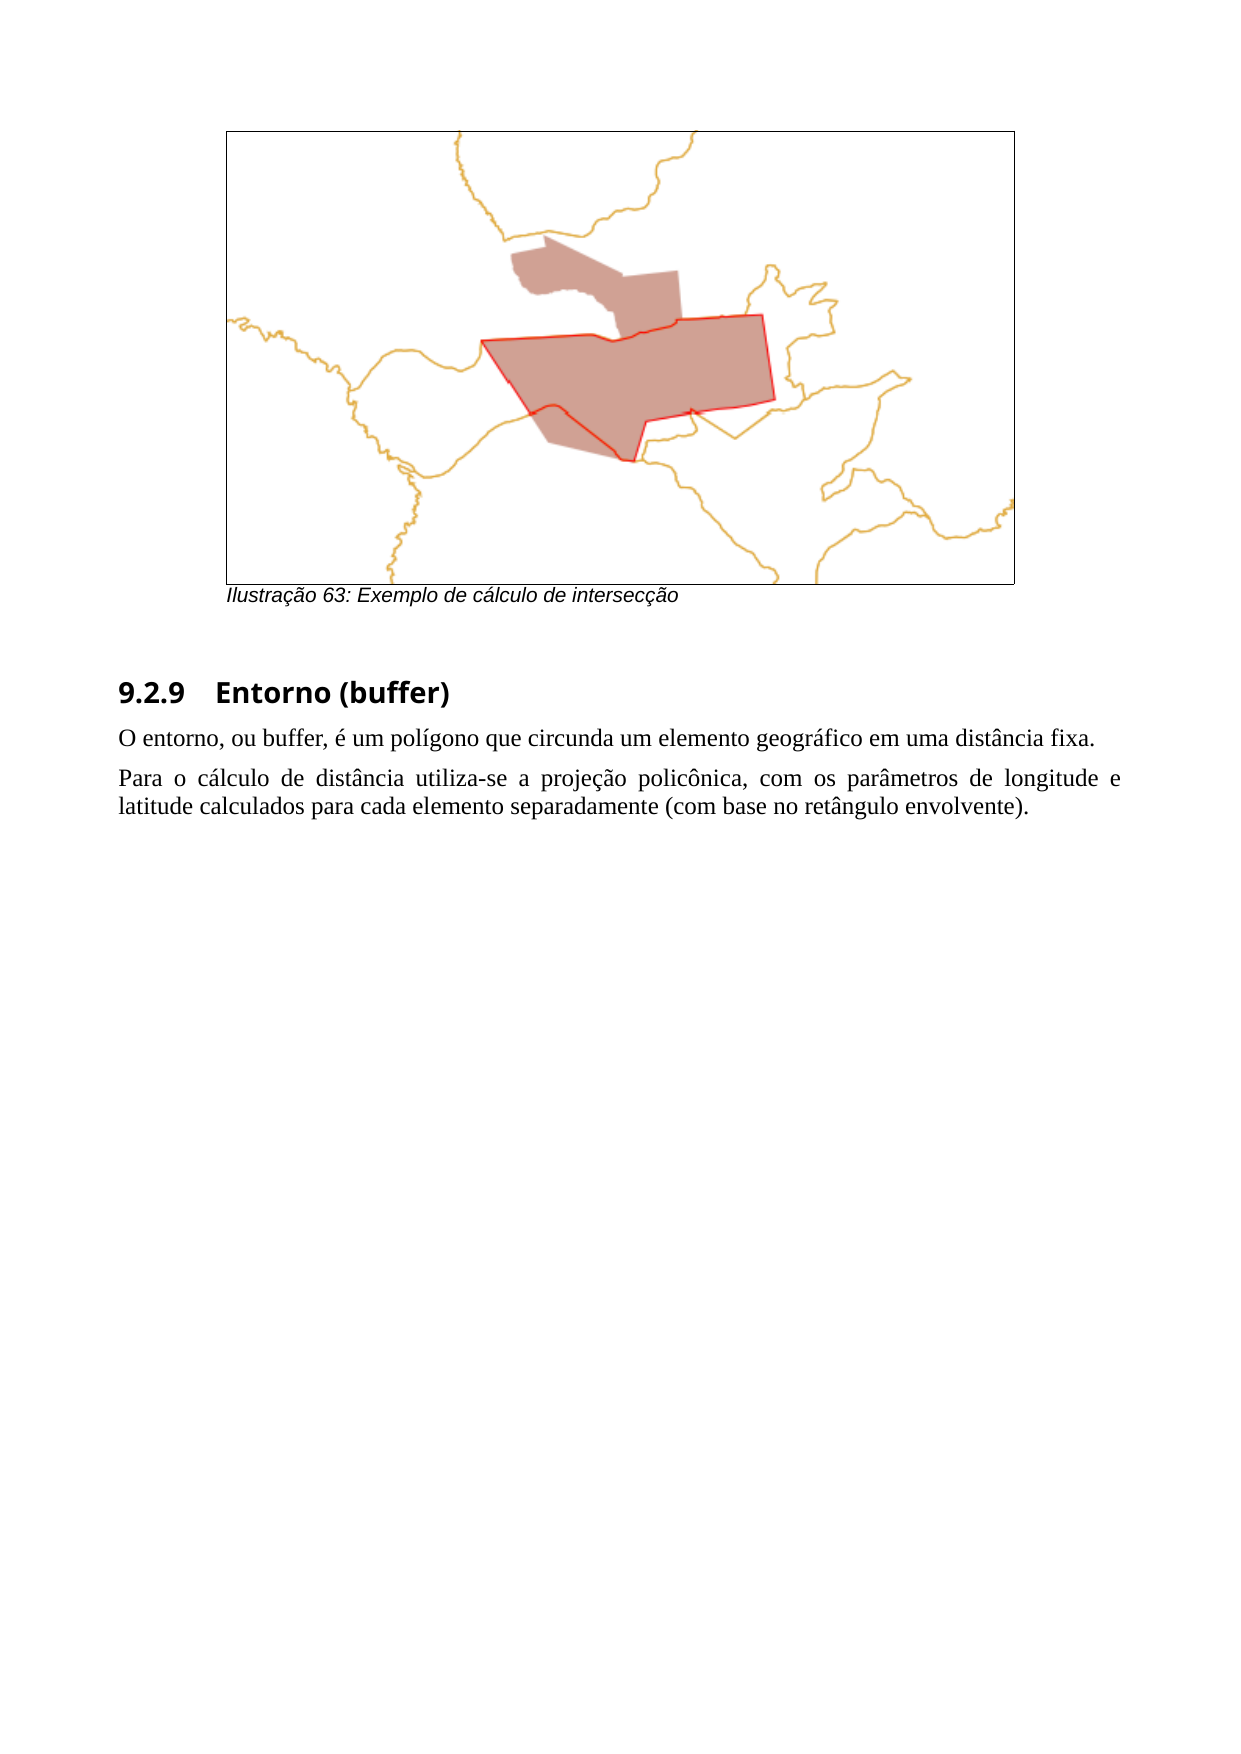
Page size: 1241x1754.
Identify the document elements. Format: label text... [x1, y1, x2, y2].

text Para o cálculo de distância utiliza-se a projeção policônica, com os parâmetros de longitude e latitude calculados para cada elemento separadamente (com base no retângulo envolvente). [118, 764, 1122, 820]
text Ilustração 63: Exemplo de cálculo de intersecção [226, 585, 1014, 607]
subtitle Entorno (buffer) [118, 672, 1122, 712]
picture [227, 132, 1014, 584]
text O entorno, ou buffer, é um polígono que circunda um elemento geográfico em uma distância fixa. [118, 724, 1122, 752]
